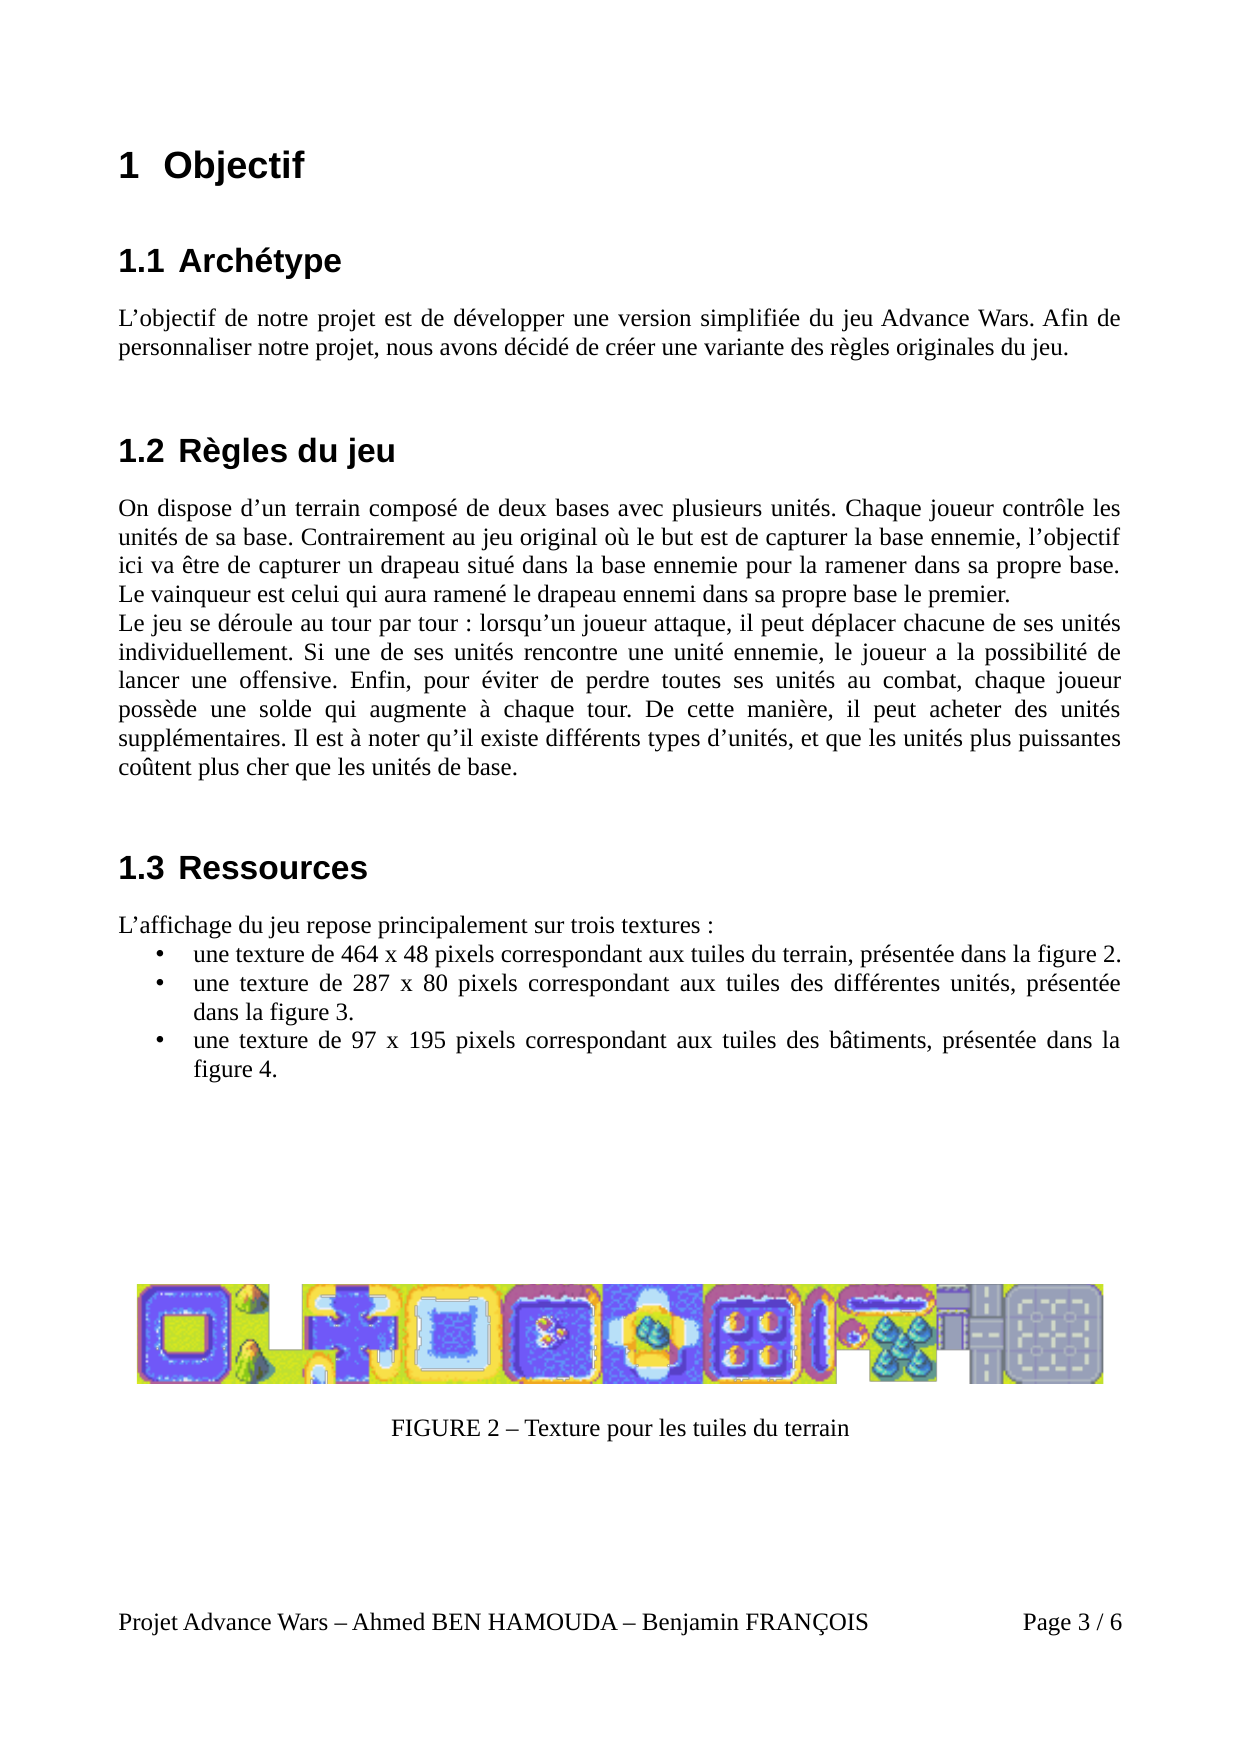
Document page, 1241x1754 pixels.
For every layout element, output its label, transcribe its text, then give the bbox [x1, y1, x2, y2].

list une texture de 464 x 48 pixels correspondant aux tuiles du terrain, présentée dans la figure 2. [156, 939, 1122, 968]
picture [136, 1284, 1104, 1384]
subtitle Objectif [118, 143, 1122, 187]
text FIGURE 2 – Texture pour les tuiles du terrain [118, 1413, 1122, 1442]
list une texture de 287 x 80 pixels correspondant aux tuiles des différentes unités, présentée dans la figure 3. [156, 968, 1122, 1025]
subtitle Ressources [118, 848, 1122, 887]
subtitle Archétype [118, 241, 1122, 279]
list une texture de 97 x 195 pixels correspondant aux tuiles des bâtiments, présentée dans la figure 4. [156, 1025, 1122, 1083]
subtitle Règles du jeu [118, 431, 1122, 469]
text Le jeu se déroule au tour par tour : lorsqu’un joueur attaque, il peut déplacer chacune de ses unités individuellement. Si une de ses unités rencontre une unité ennemie, le joueur a la possibilité de lancer une offensive. Enfin, pour éviter de perdre toutes ses unités au combat, chaque joueur possède une solde qui augmente à chaque tour. De cette manière, il peut acheter des unités supplémentaires. Il est à noter qu’il existe différents types d’unités, et que les unités plus puissantes coûtent plus cher que les unités de base. [118, 608, 1122, 780]
text On dispose d’un terrain composé de deux bases avec plusieurs unités. Chaque joueur contrôle les unités de sa base. Contrairement au jeu original où le but est de capturer la base ennemie, l’objectif ici va être de capturer un drapeau situé dans la base ennemie pour la ramener dans sa propre base. Le vainqueur est celui qui aura ramené le drapeau ennemi dans sa propre base le premier. [118, 493, 1122, 608]
text L’affichage du jeu repose principalement sur trois textures : [118, 910, 1122, 939]
text L’objectif de notre projet est de développer une version simplifiée du jeu Advance Wars. Afin de personnaliser notre projet, nous avons décidé de créer une variante des règles originales du jeu. [118, 303, 1122, 360]
